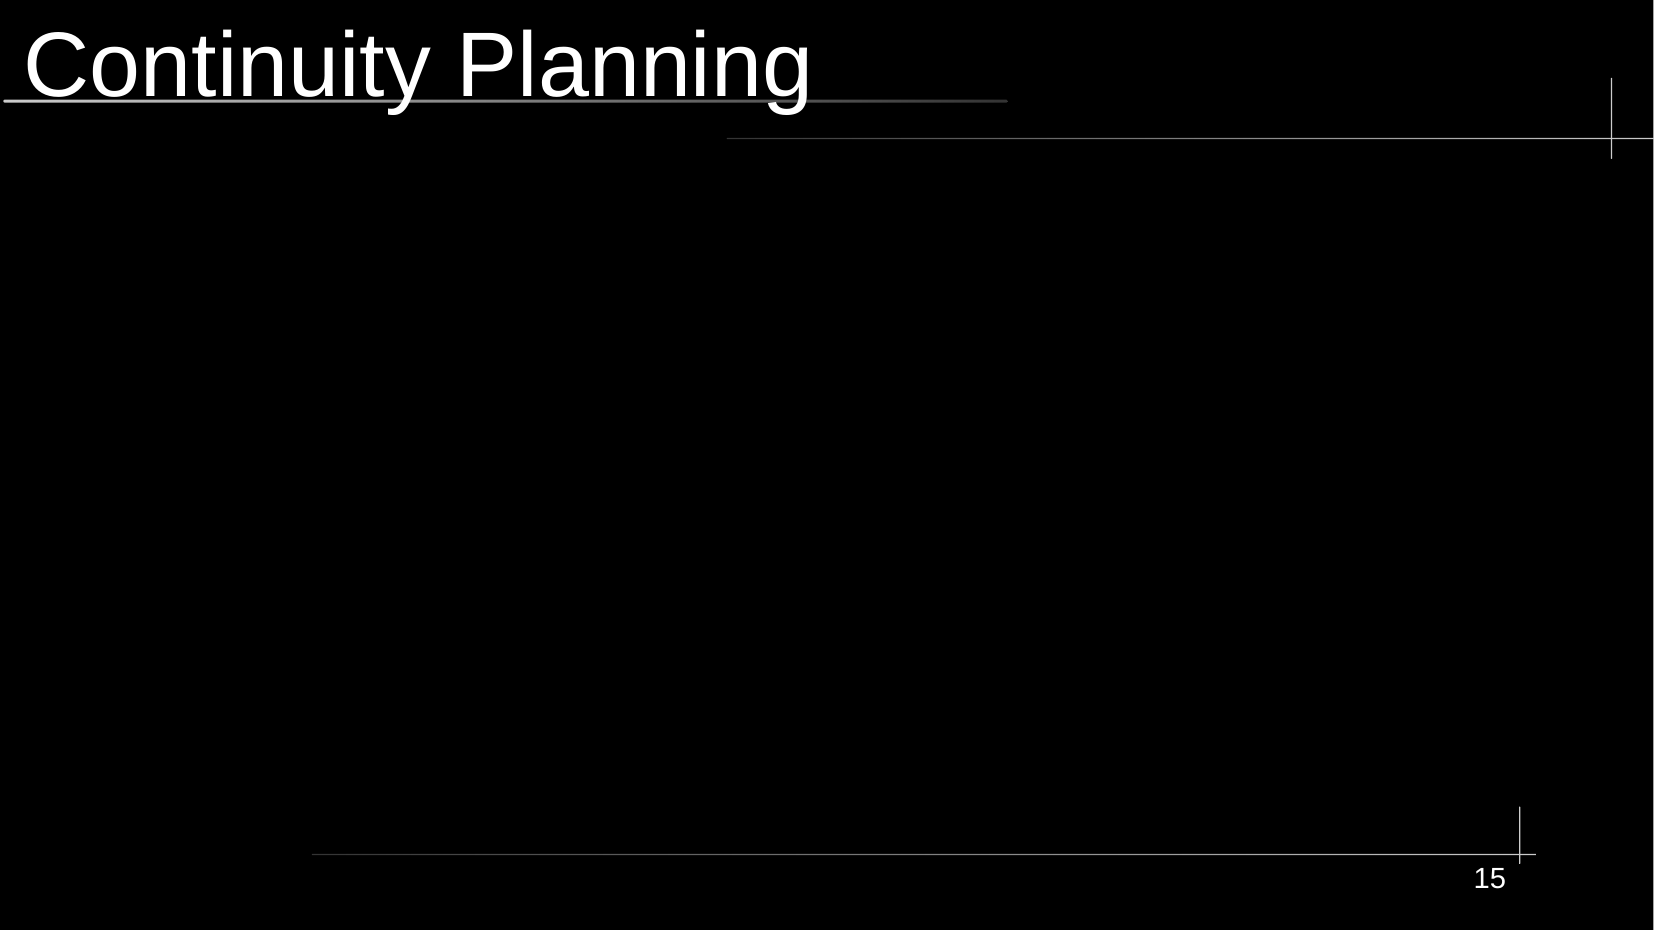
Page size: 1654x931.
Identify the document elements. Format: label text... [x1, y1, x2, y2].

title Continuity Planning [23, 11, 1589, 119]
